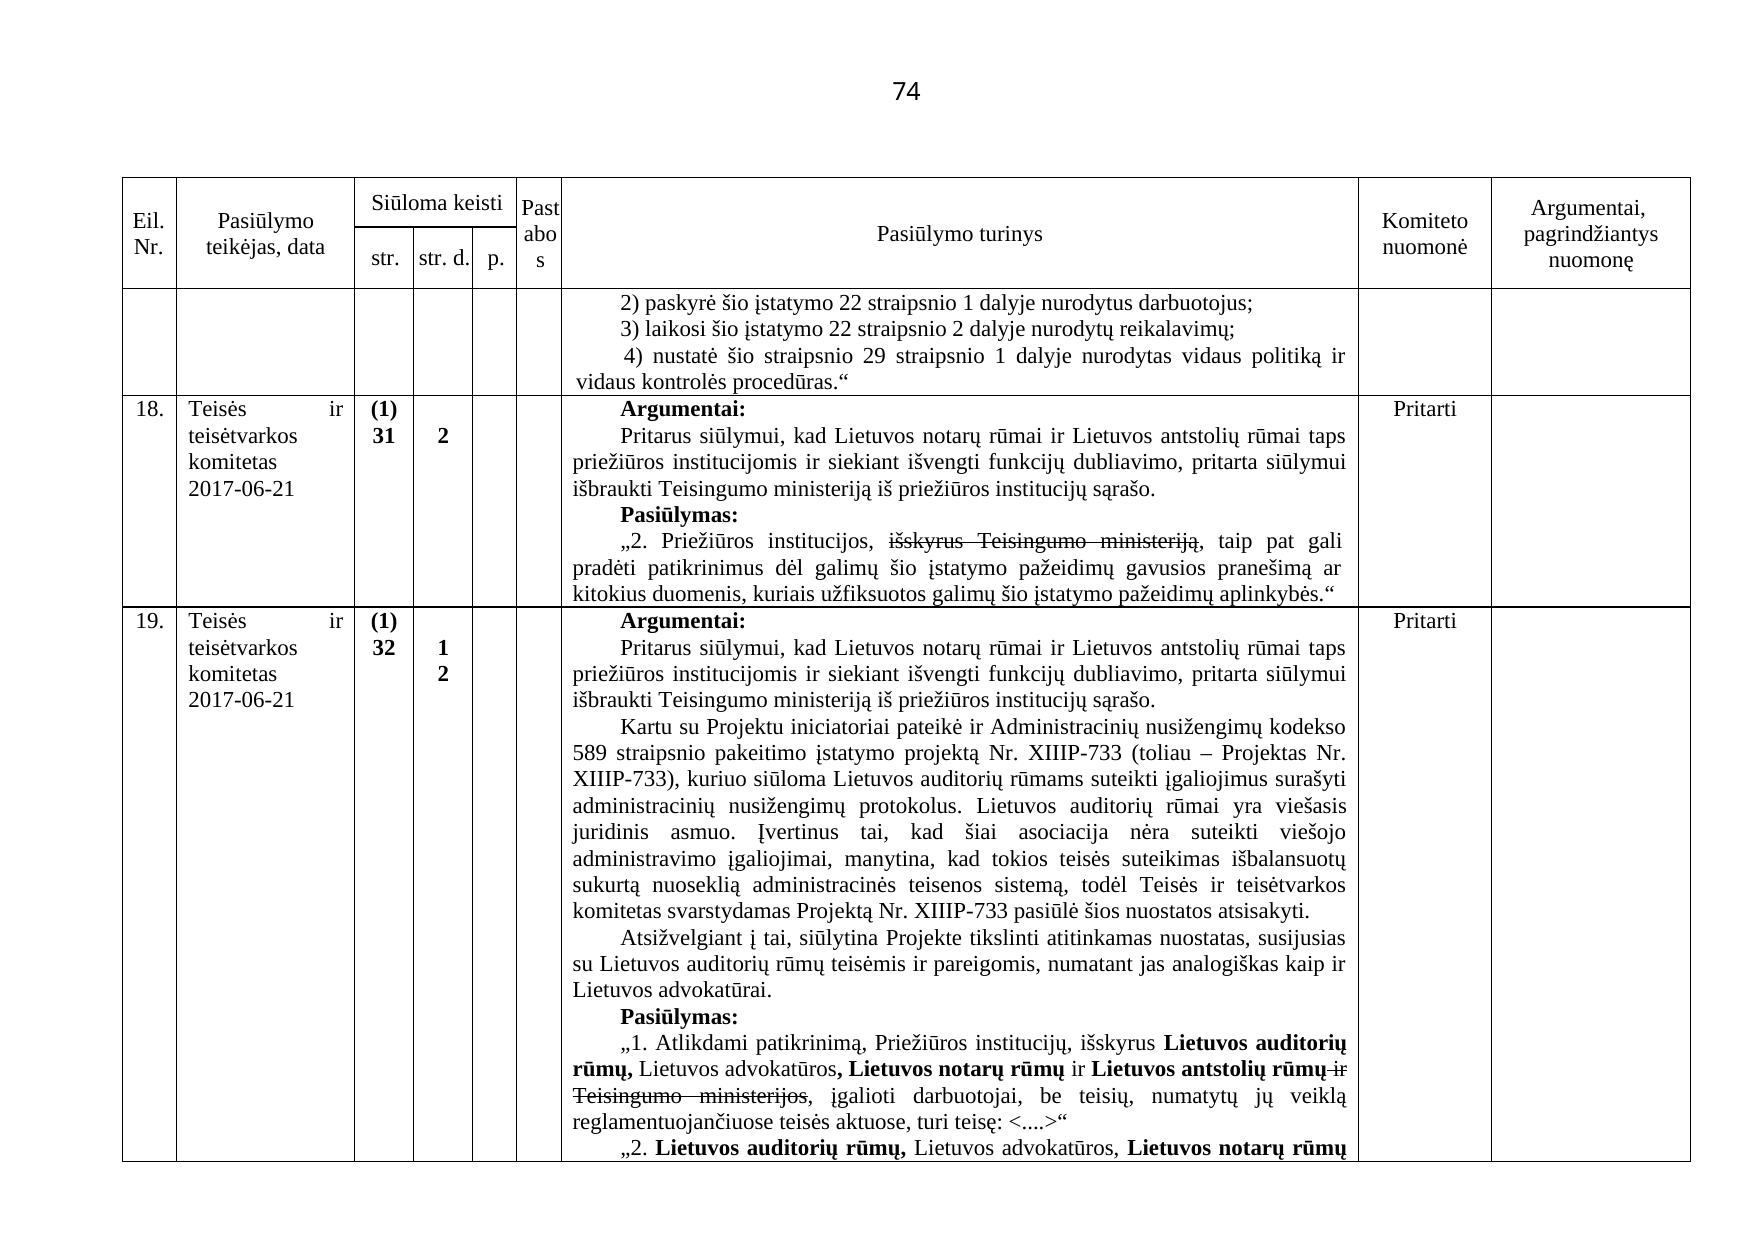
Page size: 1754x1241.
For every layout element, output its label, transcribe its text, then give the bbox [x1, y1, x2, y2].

table_cell [355, 289, 413, 394]
table_header Komiteto nuomonė [1359, 178, 1491, 288]
table_cell [473, 396, 516, 606]
table_cell 2) paskyrė šio įstatymo 22 straipsnio 1 dalyje nurodytus darbuotojus; 3) laikosi šio įstatymo 22 straipsnio 2 dalyje nurodytų reikalavimų; 4) nustatė šio straipsnio 29 straipsnio 1 dalyje nurodytas vidaus politiką ir vidaus kontrolės procedūras.“ [562, 289, 1358, 394]
table_cell [1359, 289, 1491, 394]
table_cell [177, 289, 354, 394]
table_cell [517, 289, 561, 394]
table_cell [1492, 396, 1690, 606]
table_cell [1492, 289, 1690, 394]
table_cell [123, 289, 176, 394]
table_cell [414, 289, 472, 394]
table_cell [473, 608, 516, 1161]
table_cell [517, 396, 561, 606]
table_cell Argumentai: Pritarus siūlymui, kad Lietuvos notarų rūmai ir Lietuvos antstolių rūmai taps priežiūros institucijomis ir siekiant išvengti funkcijų dubliavimo, pritarta siūlymui išbraukti Teisingumo ministeriją iš priežiūros institucijų sąrašo. Pasiūlymas: „2. Priežiūros institucijos, išskyrus Teisingumo ministeriją, taip pat gali pradėti patikrinimus dėl galimų šio įstatymo pažeidimų gavusios pranešimą ar kitokius duomenis, kuriais užfiksuotos galimų šio įstatymo pažeidimų aplinkybės.“ [562, 396, 1358, 606]
table_header Pastabos [517, 178, 561, 288]
table_header Pasiūlymo teikėjas, data [177, 178, 354, 288]
table_cell str. [355, 228, 413, 288]
table_cell (1) 32 [355, 608, 413, 1161]
table_cell Teisės ir teisėtvarkos komitetas 2017-06-21 [177, 608, 354, 1161]
table_cell str. d. [414, 228, 472, 288]
table_header Argumentai, pagrindžiantys nuomonę [1492, 178, 1690, 288]
table_cell Pritarti [1359, 608, 1491, 1161]
table_cell 2 [414, 396, 472, 606]
table_cell [1492, 608, 1690, 1161]
table_cell Teisės ir teisėtvarkos komitetas 2017-06-21 [177, 396, 354, 606]
table_cell (1) 31 [355, 396, 413, 606]
table_cell 18. [123, 396, 176, 606]
table_cell Pritarti [1359, 396, 1491, 606]
table_header Eil. Nr. [123, 178, 176, 288]
table_cell Argumentai: Pritarus siūlymui, kad Lietuvos notarų rūmai ir Lietuvos antstolių rūmai taps priežiūros institucijomis ir siekiant išvengti funkcijų dubliavimo, pritarta siūlymui išbraukti Teisingumo ministeriją iš priežiūros institucijų sąrašo. Kartu su Projektu iniciatoriai pateikė ir Administracinių nusižengimų kodekso 589 straipsnio pakeitimo įstatymo projektą Nr. XIIIP-733 (toliau – Projektas Nr. XIIIP-733), kuriuo siūloma Lietuvos auditorių rūmams suteikti įgaliojimus surašyti administracinių nusižengimų protokolus. Lietuvos auditorių rūmai yra viešasis juridinis asmuo. Įvertinus tai, kad šiai asociacija nėra suteikti viešojo administravimo įgaliojimai, manytina, kad tokios teisės suteikimas išbalansuotų sukurtą nuoseklią administracinės teisenos sistemą, todėl Teisės ir teisėtvarkos komitetas svarstydamas Projektą Nr. XIIIP-733 pasiūlė šios nuostatos atsisakyti. Atsižvelgiant į tai, siūlytina Projekte tikslinti atitinkamas nuostatas, susijusias su Lietuvos auditorių rūmų teisėmis ir pareigomis, numatant jas analogiškas kaip ir Lietuvos advokatūrai. Pasiūlymas: „1. Atlikdami patikrinimą, Priežiūros institucijų, išskyrus Lietuvos auditorių rūmų, Lietuvos advokatūros, Lietuvos notarų rūmų ir Lietuvos antstolių rūmų ir Teisingumo ministerijos, įgalioti darbuotojai, be teisių, numatytų jų veiklą reglamentuojančiuose teisės aktuose, turi teisę: <....>“ „2. Lietuvos auditorių rūmų, Lietuvos advokatūros, Lietuvos notarų rūmų [562, 608, 1358, 1161]
table_cell p. [473, 228, 516, 288]
table_header Pasiūlymo turinys [562, 178, 1358, 288]
table_cell [473, 289, 516, 394]
table_cell 1 2 [414, 608, 472, 1161]
table_cell 19. [123, 608, 176, 1161]
table_cell [517, 608, 561, 1161]
table_header Siūloma keisti [355, 178, 516, 226]
